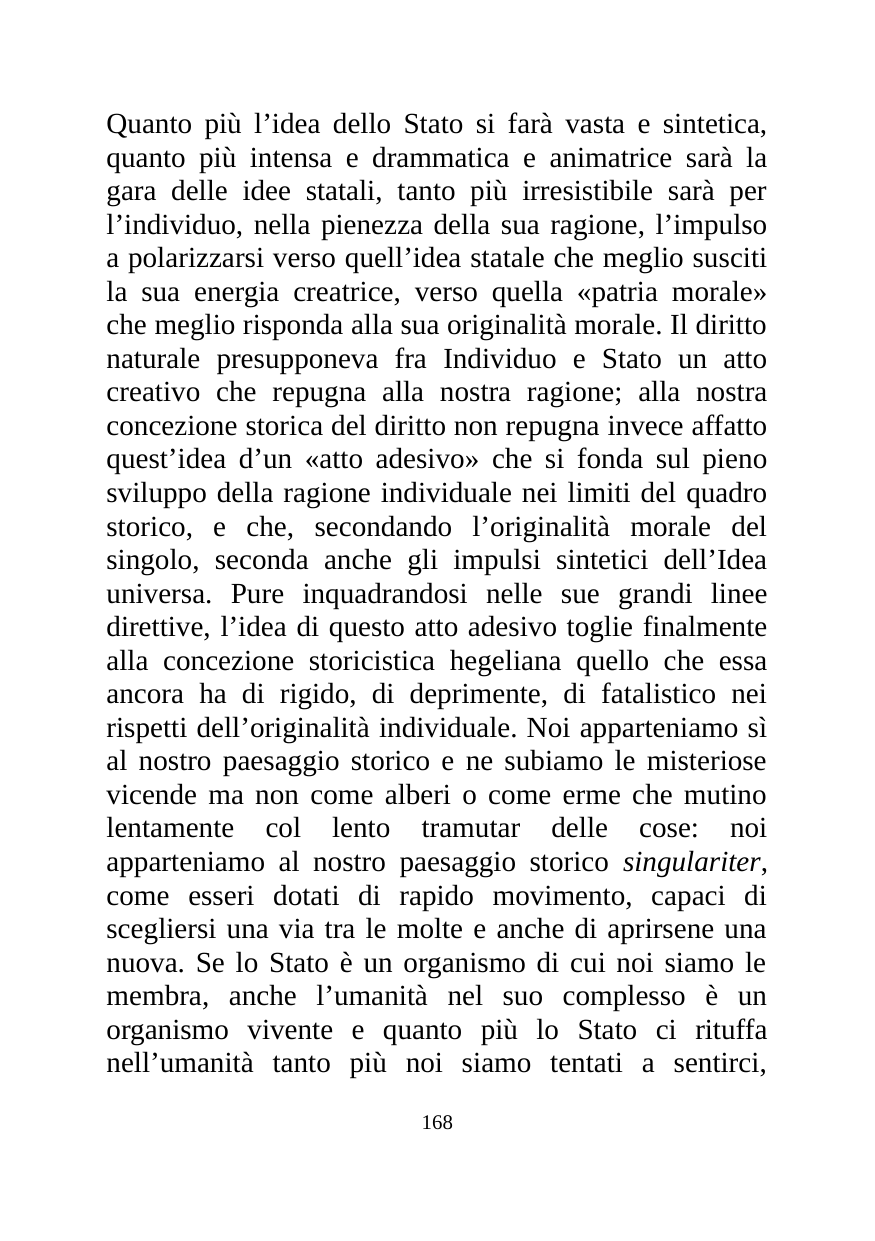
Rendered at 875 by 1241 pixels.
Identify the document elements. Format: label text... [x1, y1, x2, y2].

text Quanto più l’idea dello Stato si farà vasta e sintetica, quanto più intensa e drammatica e animatrice sarà la gara delle idee statali, tanto più irresistibile sarà per l’individuo, nella pienezza della sua ragione, l’impulso a polarizzarsi verso quell’idea statale che meglio susciti la sua energia creatrice, verso quella «patria morale» che meglio risponda alla sua originalità morale. Il diritto naturale presupponeva fra Individuo e Stato un atto creativo che repugna alla nostra ragione; alla nostra concezione storica del diritto non repugna invece affatto quest’idea d’un «atto adesivo» che si fonda sul pieno sviluppo della ragione individuale nei limiti del quadro storico, e che, secondando l’originalità morale del singolo, seconda anche gli impulsi sintetici dell’Idea universa. Pure inquadrandosi nelle sue grandi linee direttive, l’idea di questo atto adesivo toglie finalmente alla concezione storicistica hegeliana quello che essa ancora ha di rigido, di deprimente, di fatalistico nei rispetti dell’originalità individuale. Noi apparteniamo sì al nostro paesaggio storico e ne subiamo le misteriose vicende ma non come alberi o come erme che mutino lentamente col lento tramutar delle cose: noi apparteniamo al nostro paesaggio storico singulariter, come esseri dotati di rapido movimento, capaci di scegliersi una via tra le molte e anche di aprirsene una nuova. Se lo Stato è un organismo di cui noi siamo le membra, anche l’umanità nel suo complesso è un organismo vivente e quanto più lo Stato ci rituffa nell’umanità tanto più noi siamo tentati a sentirci, [106, 106, 768, 1079]
